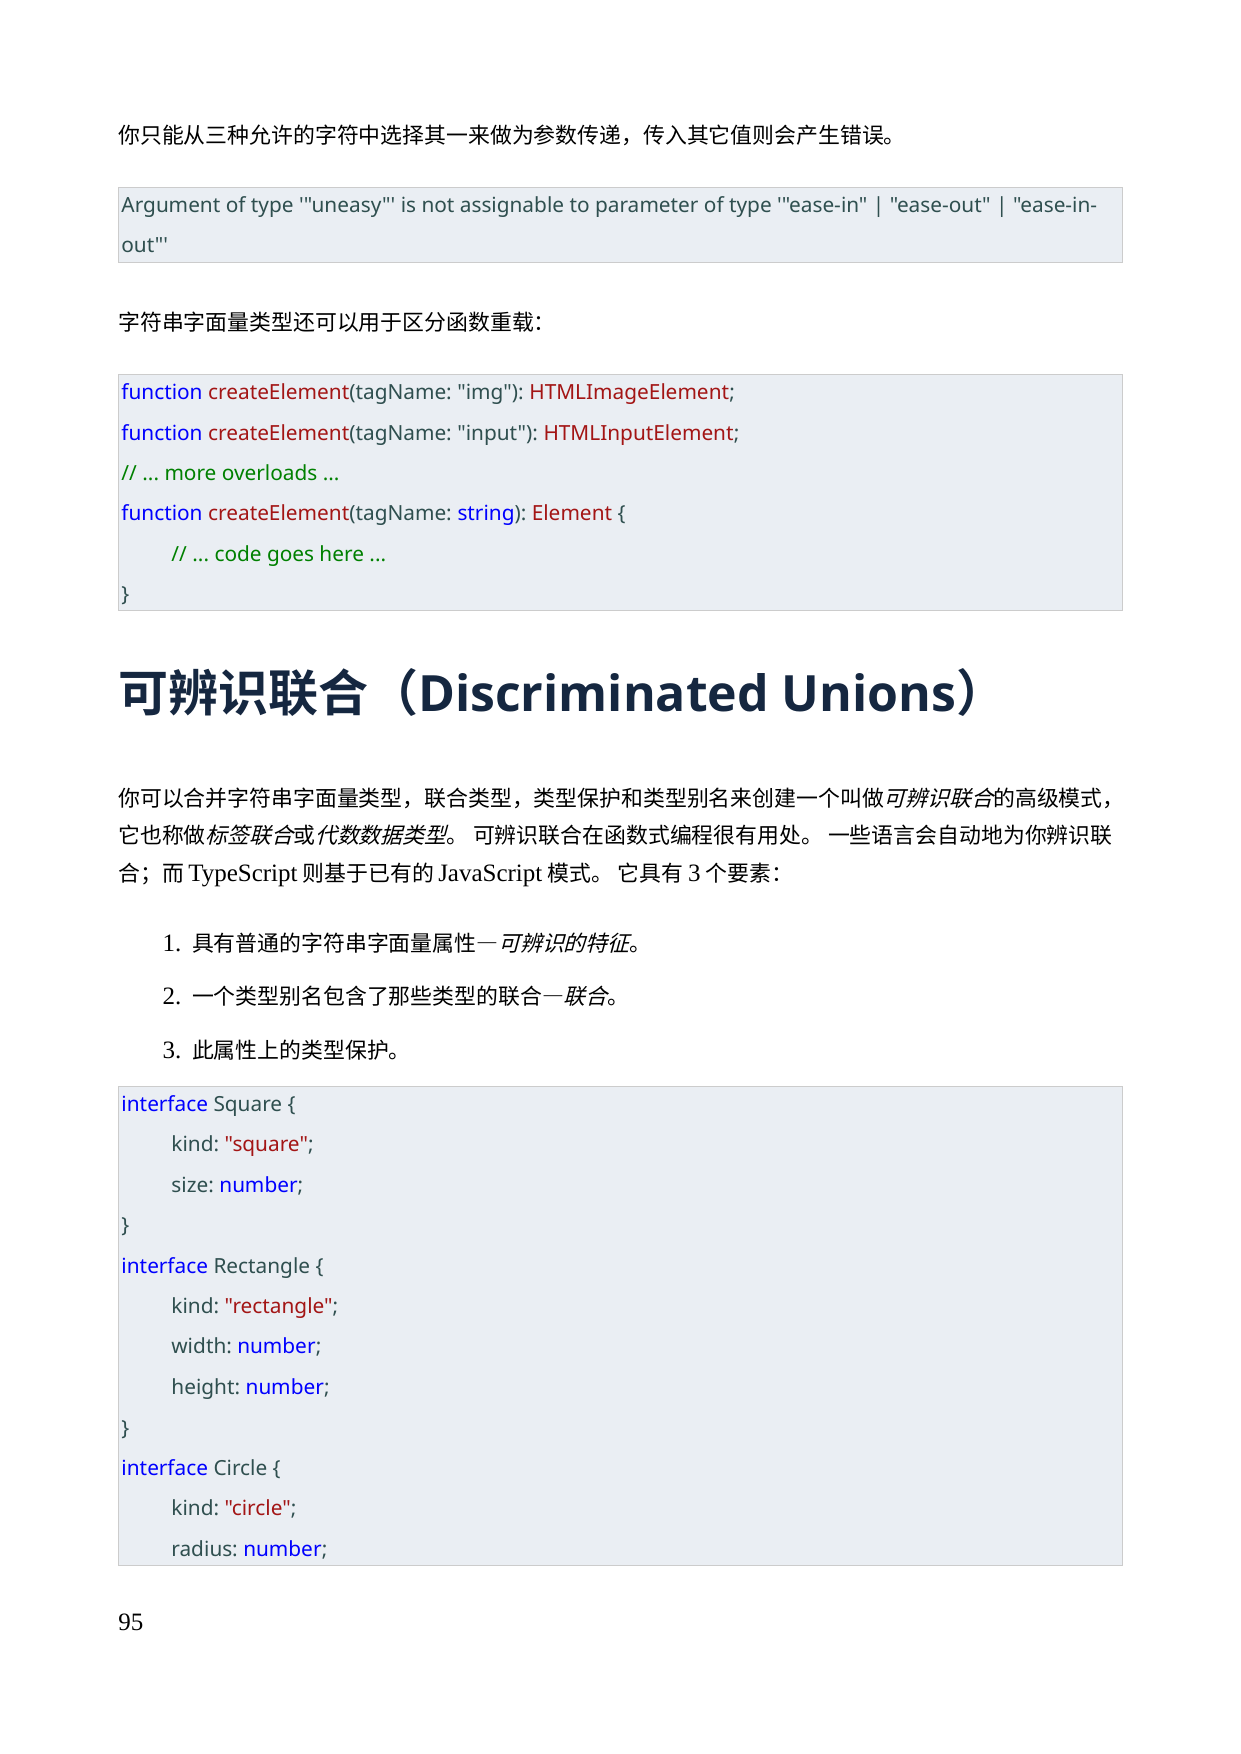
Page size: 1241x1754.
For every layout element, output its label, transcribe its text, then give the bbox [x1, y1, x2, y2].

text 你只能从三种允许的字符中选择其一来做为参数传递，传入其它值则会产生错误。 [118, 118, 1122, 150]
text radius: number; [119, 1531, 1122, 1565]
text width: number; [119, 1329, 1122, 1360]
subtitle 可辨识联合（Discriminated Unions） [118, 654, 1122, 726]
text 你可以合并字符串字面量类型，联合类型，类型保护和类型别名来创建一个叫做可辨识联合的高级模式，它也称做标签联合或代数数据类型。 可辨识联合在函数式编程很有用处。 一些语言会自动地为你辨识联合；而TypeScript则基于已有的JavaScript模式。 它具有3个要素： [118, 781, 1122, 888]
text // ... code goes here ... [119, 536, 1122, 567]
text size: number; [119, 1167, 1122, 1198]
text function createElement(tagName: "input"): HTMLInputElement; [119, 415, 1122, 446]
text function createElement(tagName: "img"): HTMLImageElement; [119, 375, 1122, 406]
list 具有普通的字符串字面量属性—可辨识的特征。 [162, 926, 1122, 957]
text // ... more overloads ... [119, 455, 1122, 486]
text interface Square { [119, 1087, 1122, 1118]
text } [119, 1410, 1122, 1441]
text } [119, 576, 1122, 610]
text height: number; [119, 1369, 1122, 1401]
text function createElement(tagName: string): Element { [119, 495, 1122, 527]
text kind: "rectangle"; [119, 1288, 1122, 1320]
text 字符串字面量类型还可以用于区分函数重载： [118, 305, 1122, 337]
text interface Circle { [119, 1450, 1122, 1481]
text kind: "square"; [119, 1126, 1122, 1158]
text interface Rectangle { [119, 1248, 1122, 1279]
text kind: "circle"; [119, 1490, 1122, 1522]
list 一个类型别名包含了那些类型的联合—联合。 [162, 979, 1122, 1011]
list 此属性上的类型保护。 [162, 1033, 1122, 1064]
text } [119, 1207, 1122, 1239]
text Argument of type '"uneasy"' is not assignable to parameter of type '"ease-in" | "ease-out" | "ease-in-out"' [119, 188, 1122, 262]
